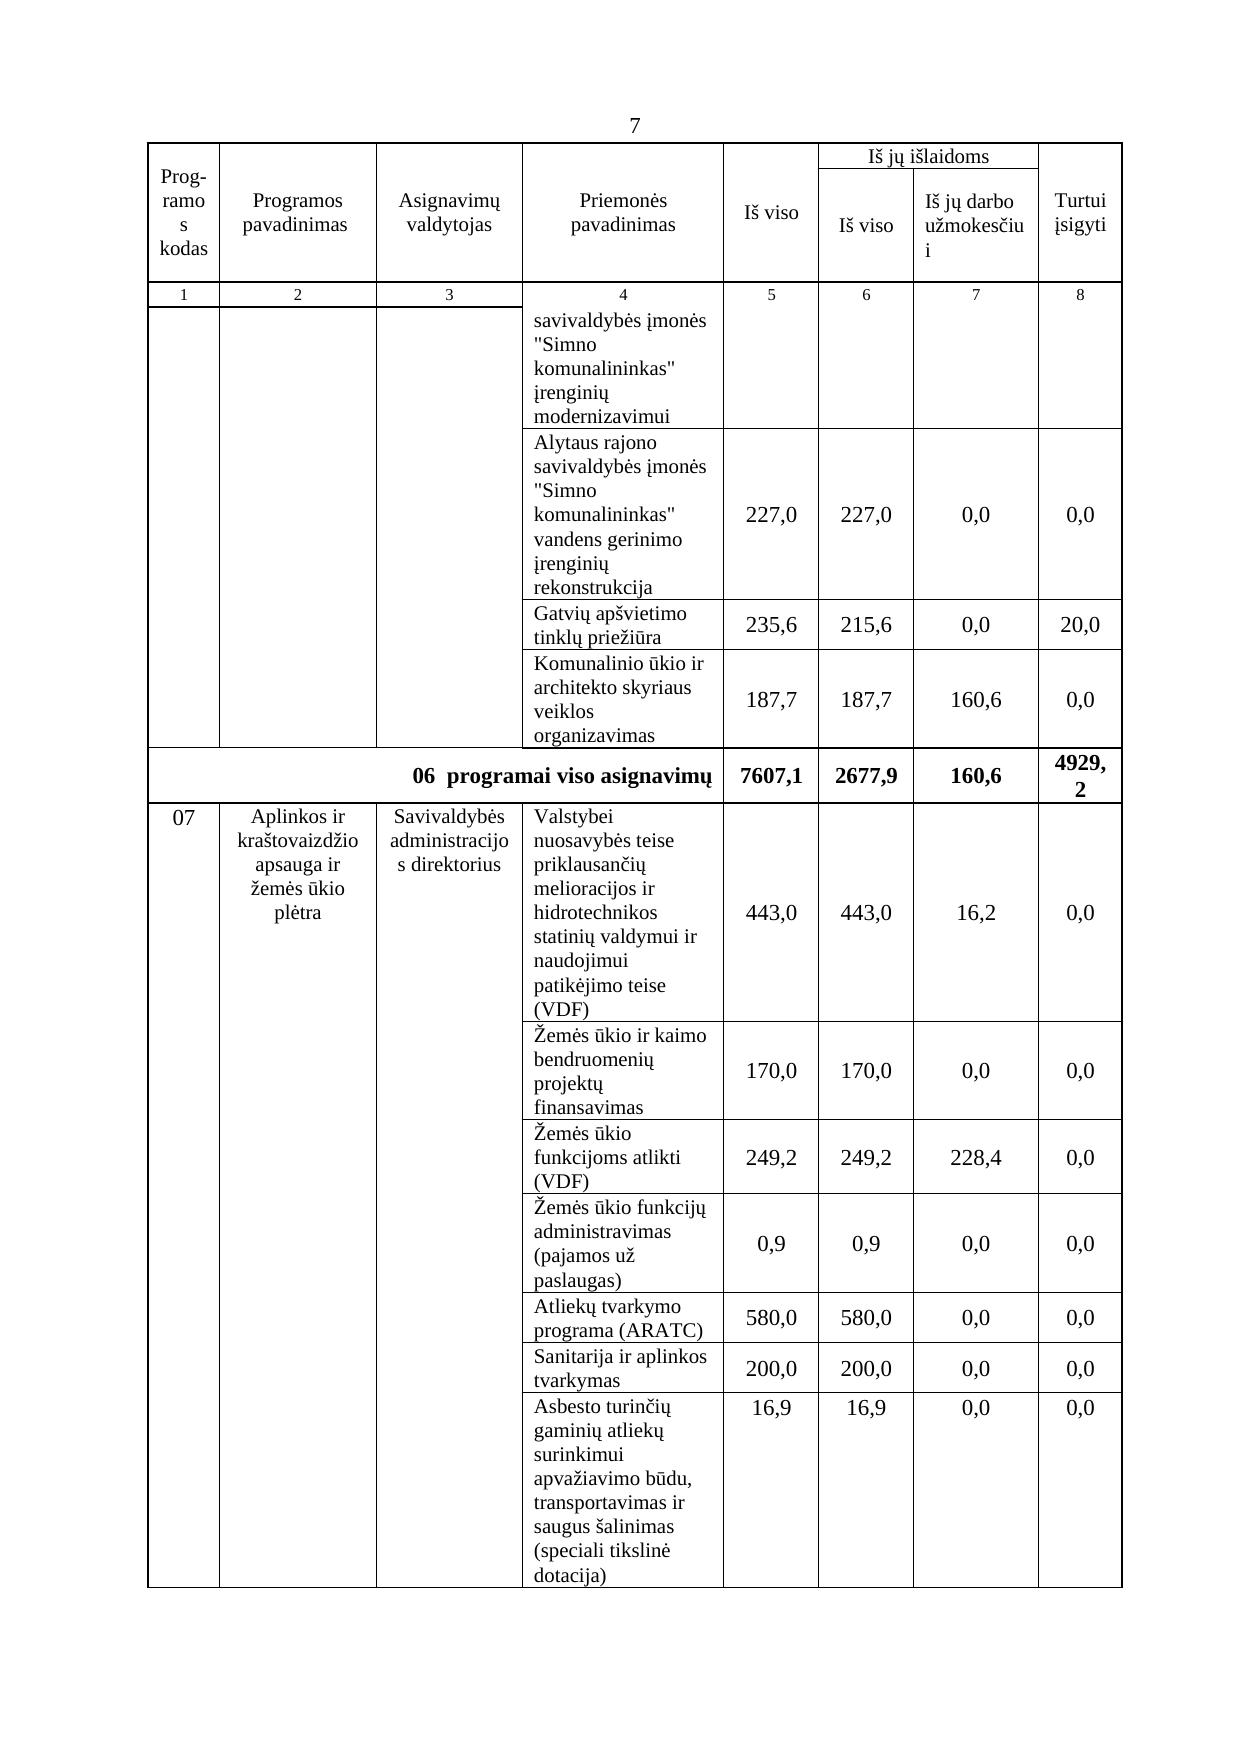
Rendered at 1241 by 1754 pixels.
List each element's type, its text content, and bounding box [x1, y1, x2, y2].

table_cell [914, 306, 1038, 428]
table_cell 160,6 [914, 650, 1038, 747]
table_cell 1 [149, 283, 219, 306]
table_cell 06 programai viso asignavimų [149, 748, 723, 802]
table_cell 0,0 [1039, 1194, 1121, 1292]
table_cell Žemės ūkio funkcijoms atlikti (VDF) [523, 1120, 723, 1193]
table_cell Aplinkos ir kraštovaizdžio apsauga ir žemės ūkio plėtra [220, 804, 376, 1587]
table_cell 0,0 [914, 1022, 1038, 1119]
table_cell 0,0 [914, 1343, 1038, 1392]
table_cell savivaldybės įmonės "Simno komunalininkas" įrenginių modernizavimui [523, 306, 723, 428]
table_cell 580,0 [819, 1293, 913, 1342]
table_cell 16,2 [914, 804, 1038, 1021]
table_cell 0,0 [914, 1293, 1038, 1342]
table_cell 249,2 [724, 1120, 818, 1193]
table_cell 187,7 [724, 650, 818, 747]
table_cell Valstybei nuosavybės teise priklausančių melioracijos ir hidrotechnikos statinių valdymui ir naudojimui patikėjimo teise (VDF) [523, 804, 723, 1021]
table_cell 0,0 [914, 429, 1038, 599]
table_cell 0,0 [1039, 1393, 1121, 1587]
table_cell 0,0 [1039, 1293, 1121, 1342]
table_header Priemonės pavadinimas [523, 144, 723, 281]
table_cell 16,9 [724, 1393, 818, 1587]
table_cell Sanitarija ir aplinkos tvarkymas [523, 1343, 723, 1392]
table_cell Asbesto turinčių gaminių atliekų surinkimui apvažiavimo būdu, transportavimas ir saugus šalinimas (speciali tikslinė dotacija) [523, 1393, 723, 1587]
table_cell 0,0 [1039, 1343, 1121, 1392]
table_cell 227,0 [819, 429, 913, 599]
table_cell 4 [523, 283, 723, 306]
table_cell 443,0 [724, 804, 818, 1021]
table_cell [377, 308, 522, 747]
table_cell [724, 306, 818, 428]
table_cell 443,0 [819, 804, 913, 1021]
table_cell 215,6 [819, 600, 913, 649]
table_cell [1039, 306, 1121, 428]
table_header Iš viso [724, 144, 818, 281]
table_cell 200,0 [819, 1343, 913, 1392]
table_cell 7 [914, 283, 1038, 306]
table_cell Žemės ūkio ir kaimo bendruomenių projektų finansavimas [523, 1022, 723, 1119]
table_cell 7607,1 [724, 749, 818, 802]
table_cell 2 [220, 283, 376, 306]
table_cell 07 [149, 804, 219, 1587]
table_cell 249,2 [819, 1120, 913, 1193]
table_cell 4929,2 [1039, 749, 1121, 802]
table_cell 0,0 [914, 1393, 1038, 1587]
table_header Prog-ramos kodas [149, 144, 219, 281]
table_cell 0,9 [724, 1194, 818, 1292]
table_cell 6 [819, 283, 913, 306]
table_cell 227,0 [724, 429, 818, 599]
table_cell 0,0 [1039, 804, 1121, 1021]
table_cell 0,0 [914, 1194, 1038, 1292]
table_cell 580,0 [724, 1293, 818, 1342]
table_cell [220, 308, 376, 747]
table_cell Savivaldybės administracijos direktorius [377, 804, 522, 1587]
table_cell 16,9 [819, 1393, 913, 1587]
table_cell Alytaus rajono savivaldybės įmonės "Simno komunalininkas" vandens gerinimo įrenginių rekonstrukcija [523, 429, 723, 599]
table_cell 170,0 [724, 1022, 818, 1119]
table_cell 5 [724, 283, 818, 306]
table_cell 200,0 [724, 1343, 818, 1392]
table_cell 235,6 [724, 600, 818, 649]
table_cell 0,0 [914, 600, 1038, 649]
table_cell 0,0 [1039, 1022, 1121, 1119]
table_cell 187,7 [819, 650, 913, 747]
table_cell Atliekų tvarkymo programa (ARATC) [523, 1293, 723, 1342]
table_cell 3 [377, 283, 522, 306]
table_cell 2677,9 [819, 749, 913, 802]
table_cell 160,6 [914, 749, 1038, 802]
table_header Iš jų išlaidoms [819, 144, 1038, 168]
table_cell 0,0 [1039, 650, 1121, 747]
table_cell 170,0 [819, 1022, 913, 1119]
table_cell 0,0 [1039, 1120, 1121, 1193]
table_cell 0,0 [1039, 429, 1121, 599]
table_header Asignavimų valdytojas [377, 144, 522, 281]
table_header Turtui įsigyti [1039, 144, 1121, 281]
table_cell 0,9 [819, 1194, 913, 1292]
table_cell [149, 308, 219, 747]
table_cell Žemės ūkio funkcijų administravimas (pajamos už paslaugas) [523, 1194, 723, 1292]
table_cell 8 [1039, 283, 1121, 306]
table_cell 20,0 [1039, 600, 1121, 649]
table_cell [819, 306, 913, 428]
table_cell 228,4 [914, 1120, 1038, 1193]
table_header Programos pavadinimas [220, 144, 376, 281]
table_cell Komunalinio ūkio ir architekto skyriaus veiklos organizavimas [523, 650, 723, 747]
table_cell Gatvių apšvietimo tinklų priežiūra [523, 600, 723, 649]
table_cell Iš jų darbo užmokesčiui [914, 169, 1038, 281]
table_cell Iš viso [819, 169, 913, 281]
